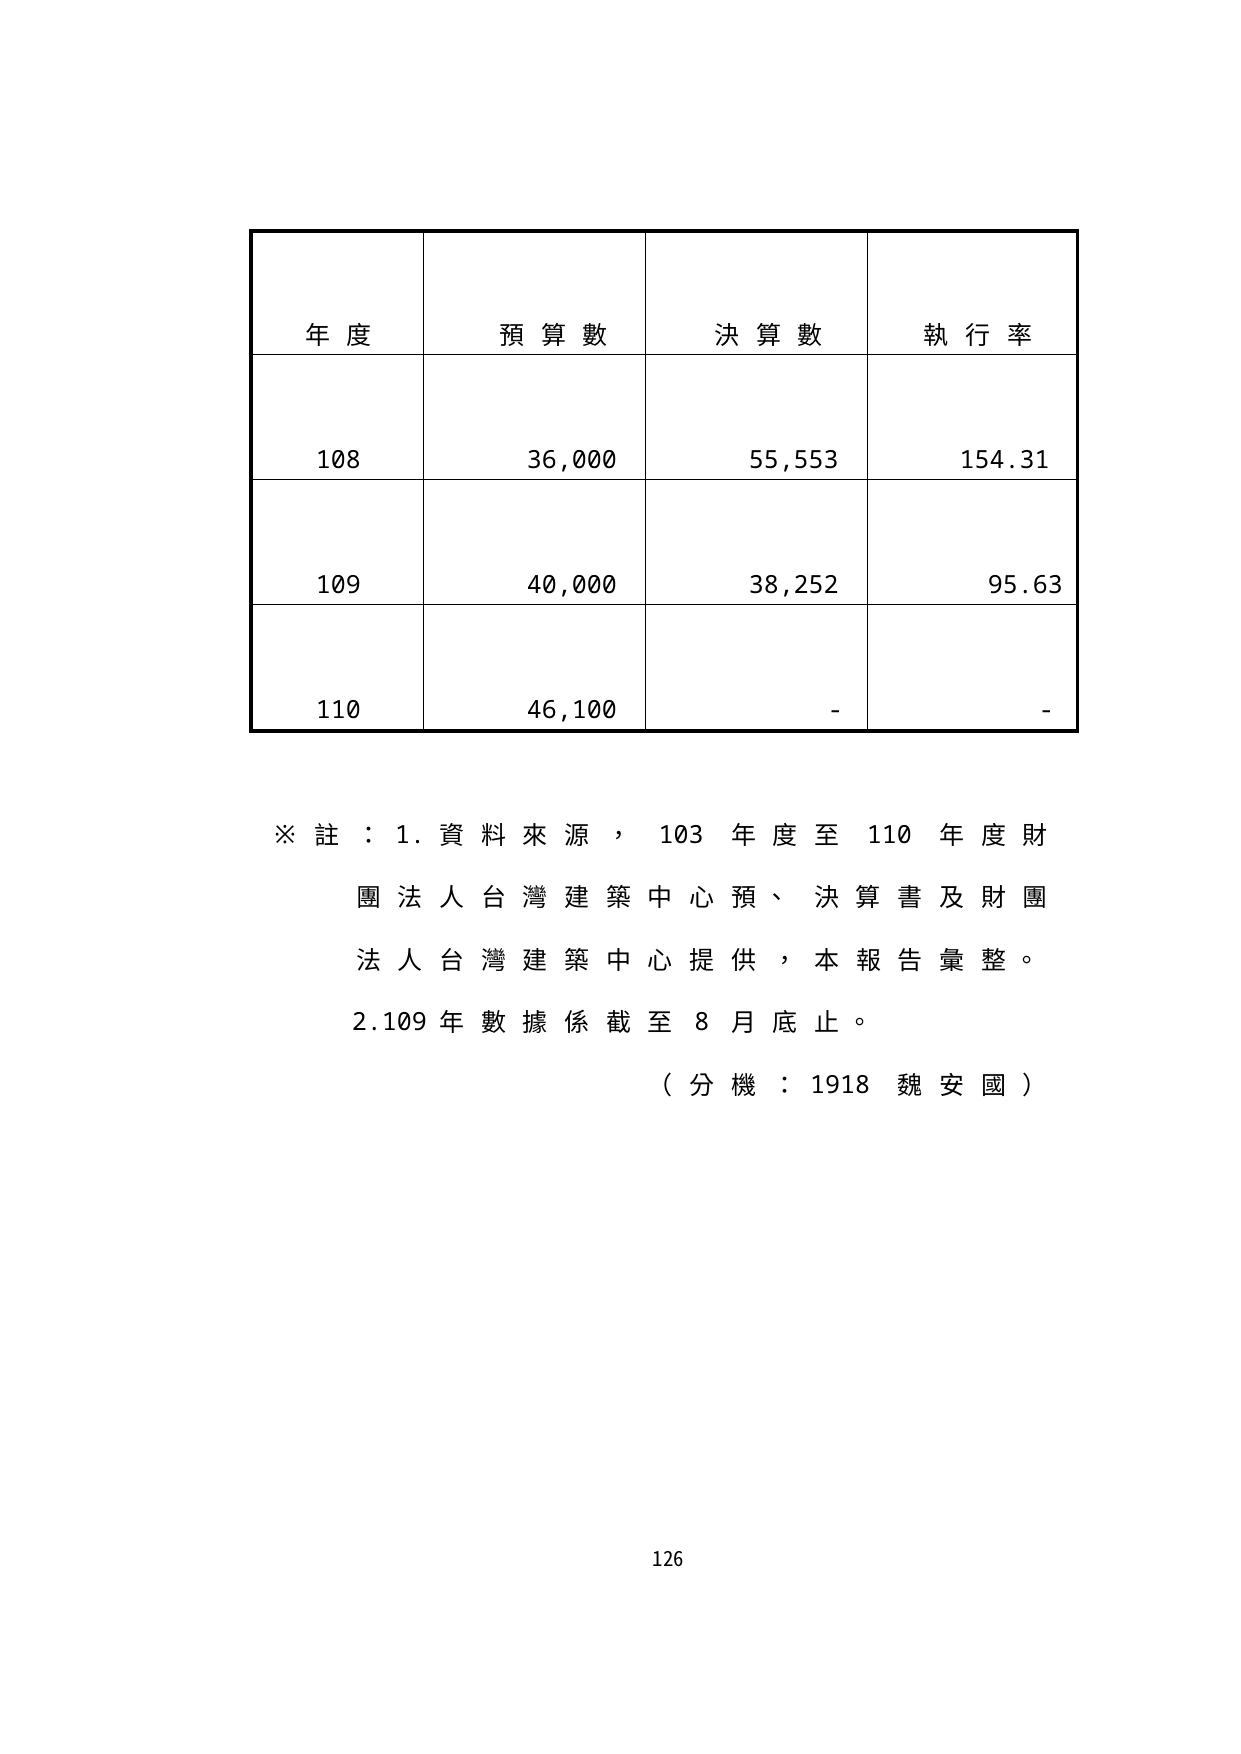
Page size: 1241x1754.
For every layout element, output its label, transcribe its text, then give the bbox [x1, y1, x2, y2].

text ※註：1.資料來源，103年度至110年度財團法人台灣建築中心預、決算書及財團法人台灣建築中心提供，本報告彙整。 [233, 792, 1056, 979]
table_cell - [868, 605, 1076, 729]
text 2.109年數據係截至8月底止。 [201, 979, 1056, 1042]
table_cell 36,000 [424, 355, 645, 479]
text （分機：1918 魏安國） [181, 1042, 1056, 1104]
table_header 年度 [253, 233, 423, 354]
table_cell 38,252 [646, 480, 867, 604]
table_cell 55,553 [646, 355, 867, 479]
table_cell 109 [253, 480, 423, 604]
table_header 決算數 [646, 233, 867, 354]
table_header 預算數 [424, 233, 645, 354]
table_cell 108 [253, 355, 423, 479]
table_cell 95.63 [868, 480, 1076, 604]
table_cell 154.31 [868, 355, 1076, 479]
table_cell 46,100 [424, 605, 645, 729]
table_cell - [646, 605, 867, 729]
table_cell 40,000 [424, 480, 645, 604]
table_cell 110 [253, 605, 423, 729]
table_header 執行率 [868, 233, 1076, 354]
